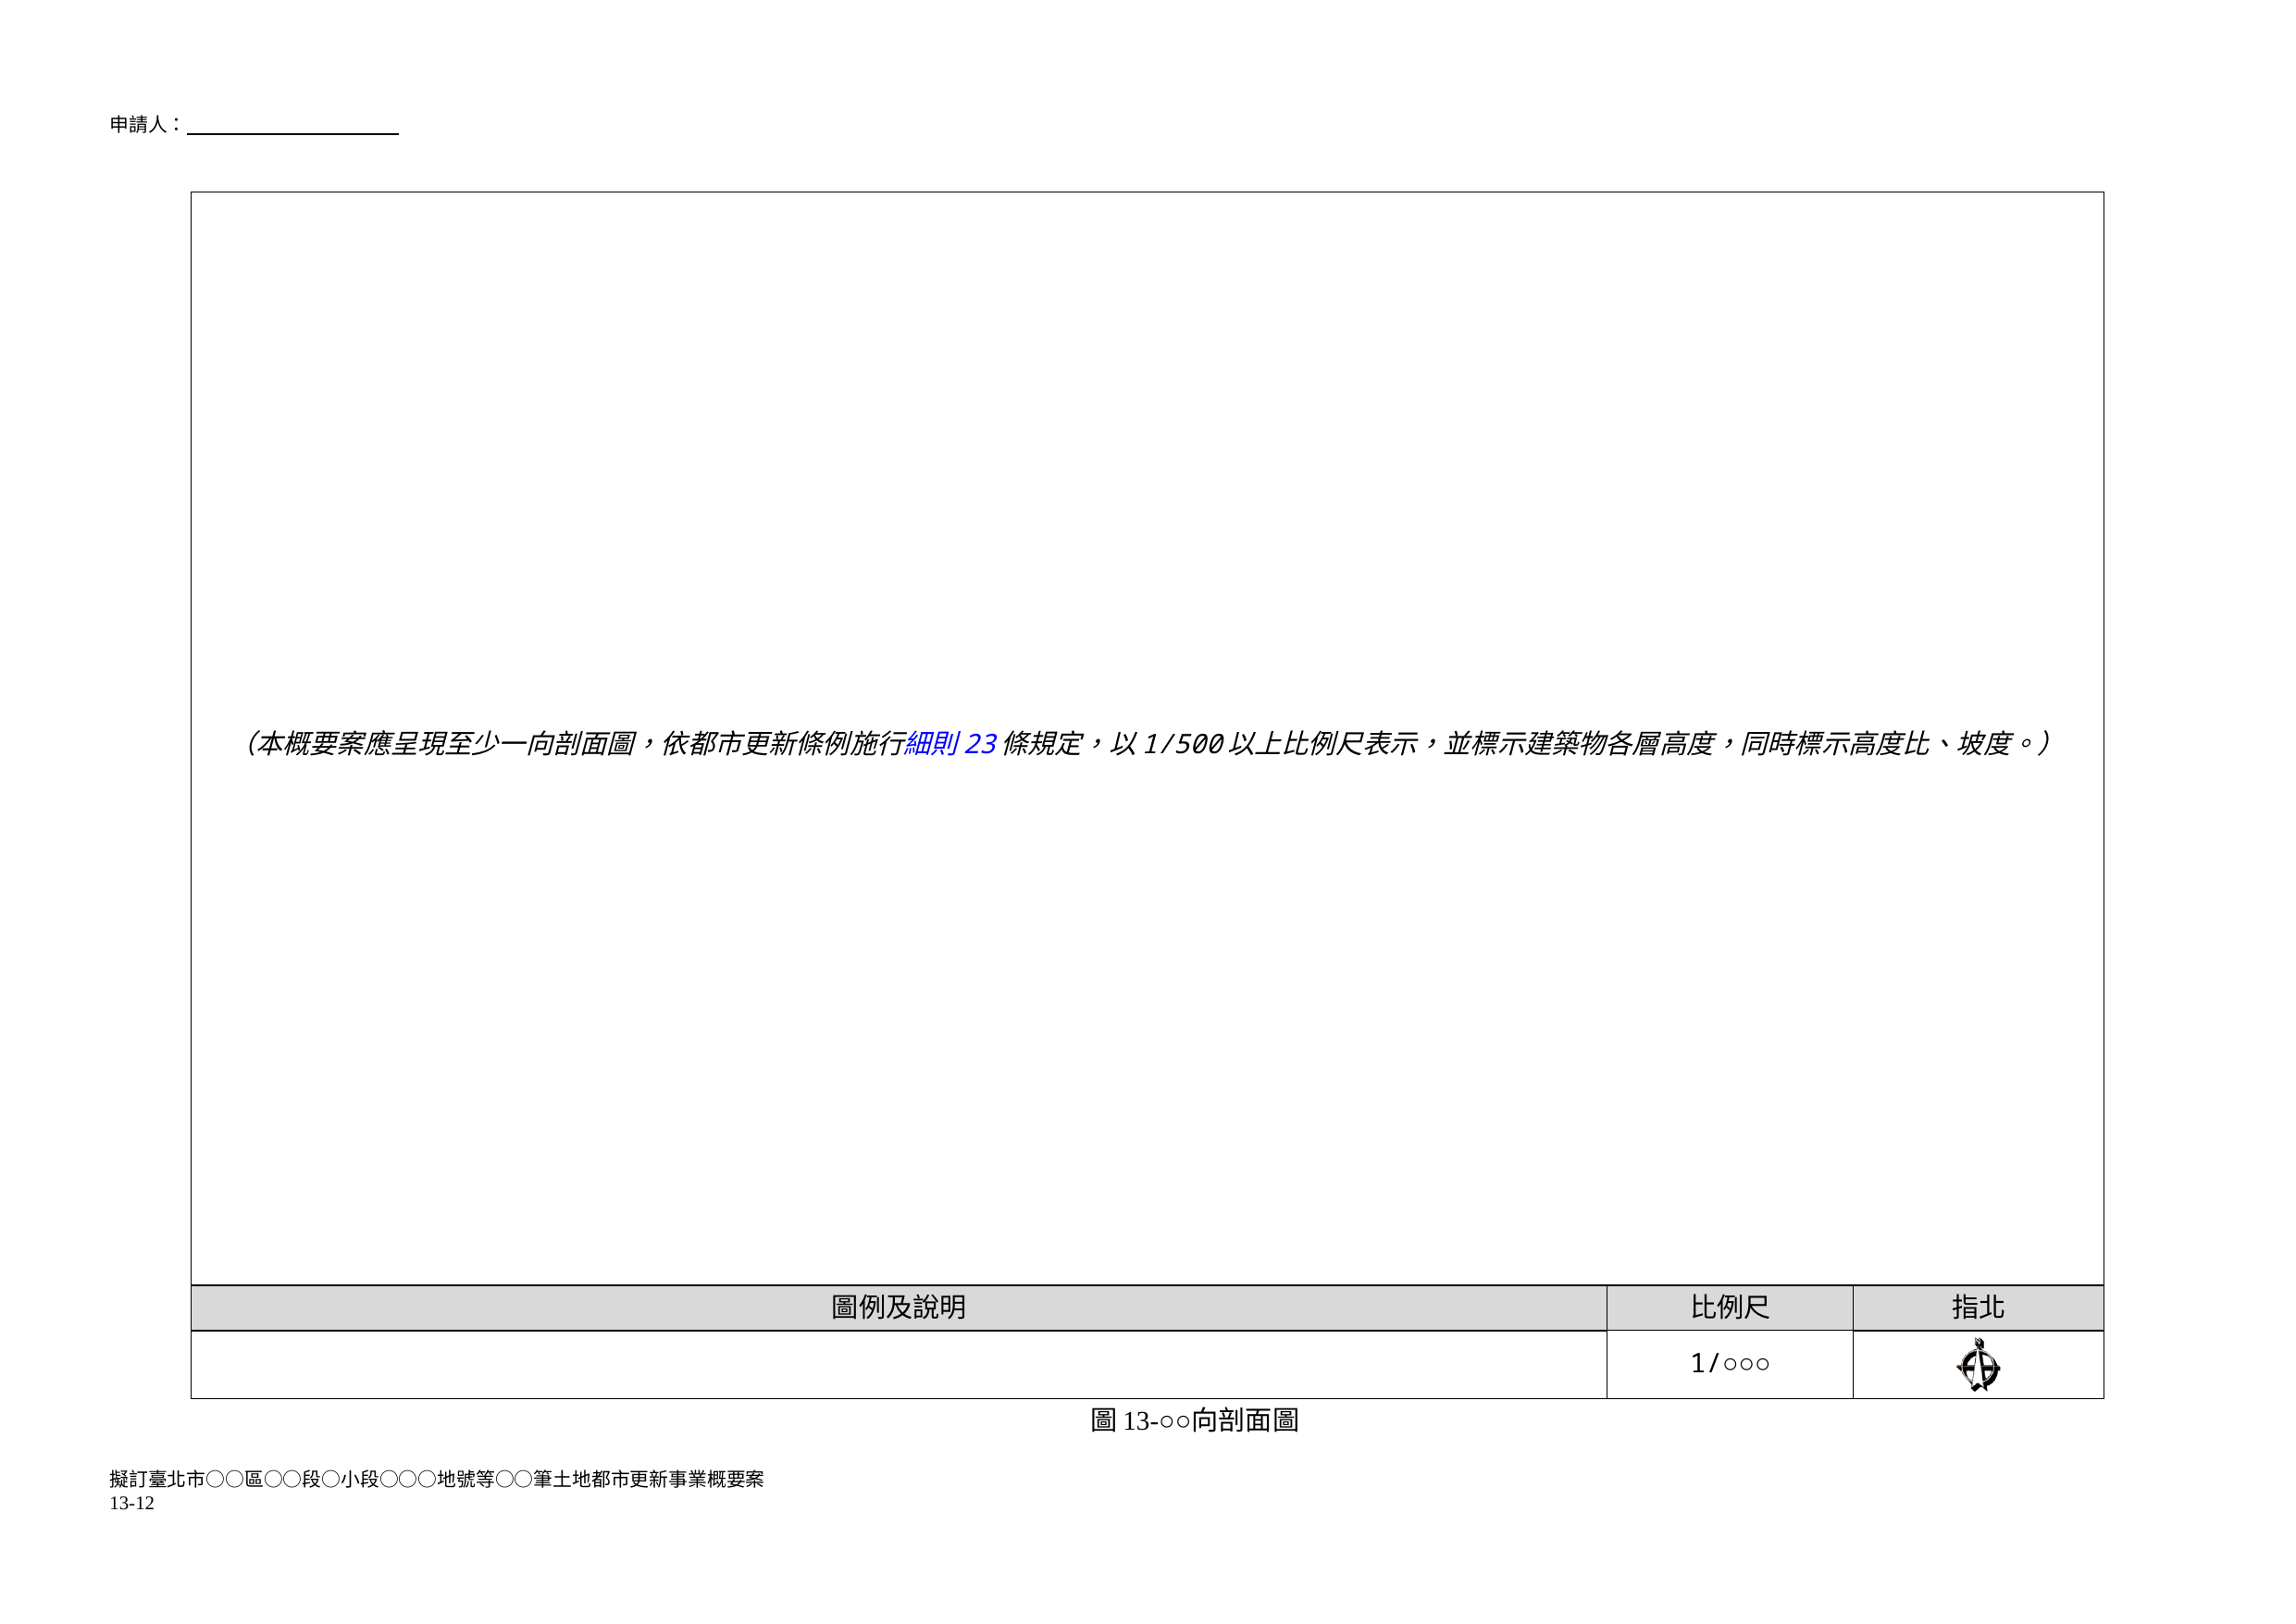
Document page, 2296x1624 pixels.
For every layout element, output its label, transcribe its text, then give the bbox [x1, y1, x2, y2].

table_cell 1/○○○ [1607, 1331, 1853, 1398]
table_header （本概要案應呈現至少一向剖面圖，依都市更新條例施行細則23條規定，以1/500以上比例尺表示，並標示建築物各層高度，同時標示高度比、坡度。） [192, 192, 2104, 1284]
table_cell [192, 1332, 1607, 1398]
text 圖13-○○向剖面圖 [203, 1399, 2186, 1438]
table_cell 圖例及說明 [192, 1286, 1607, 1330]
table_cell [1854, 1332, 2104, 1398]
table_cell 指北 [1854, 1286, 2104, 1330]
table_cell 比例尺 [1607, 1286, 1853, 1330]
